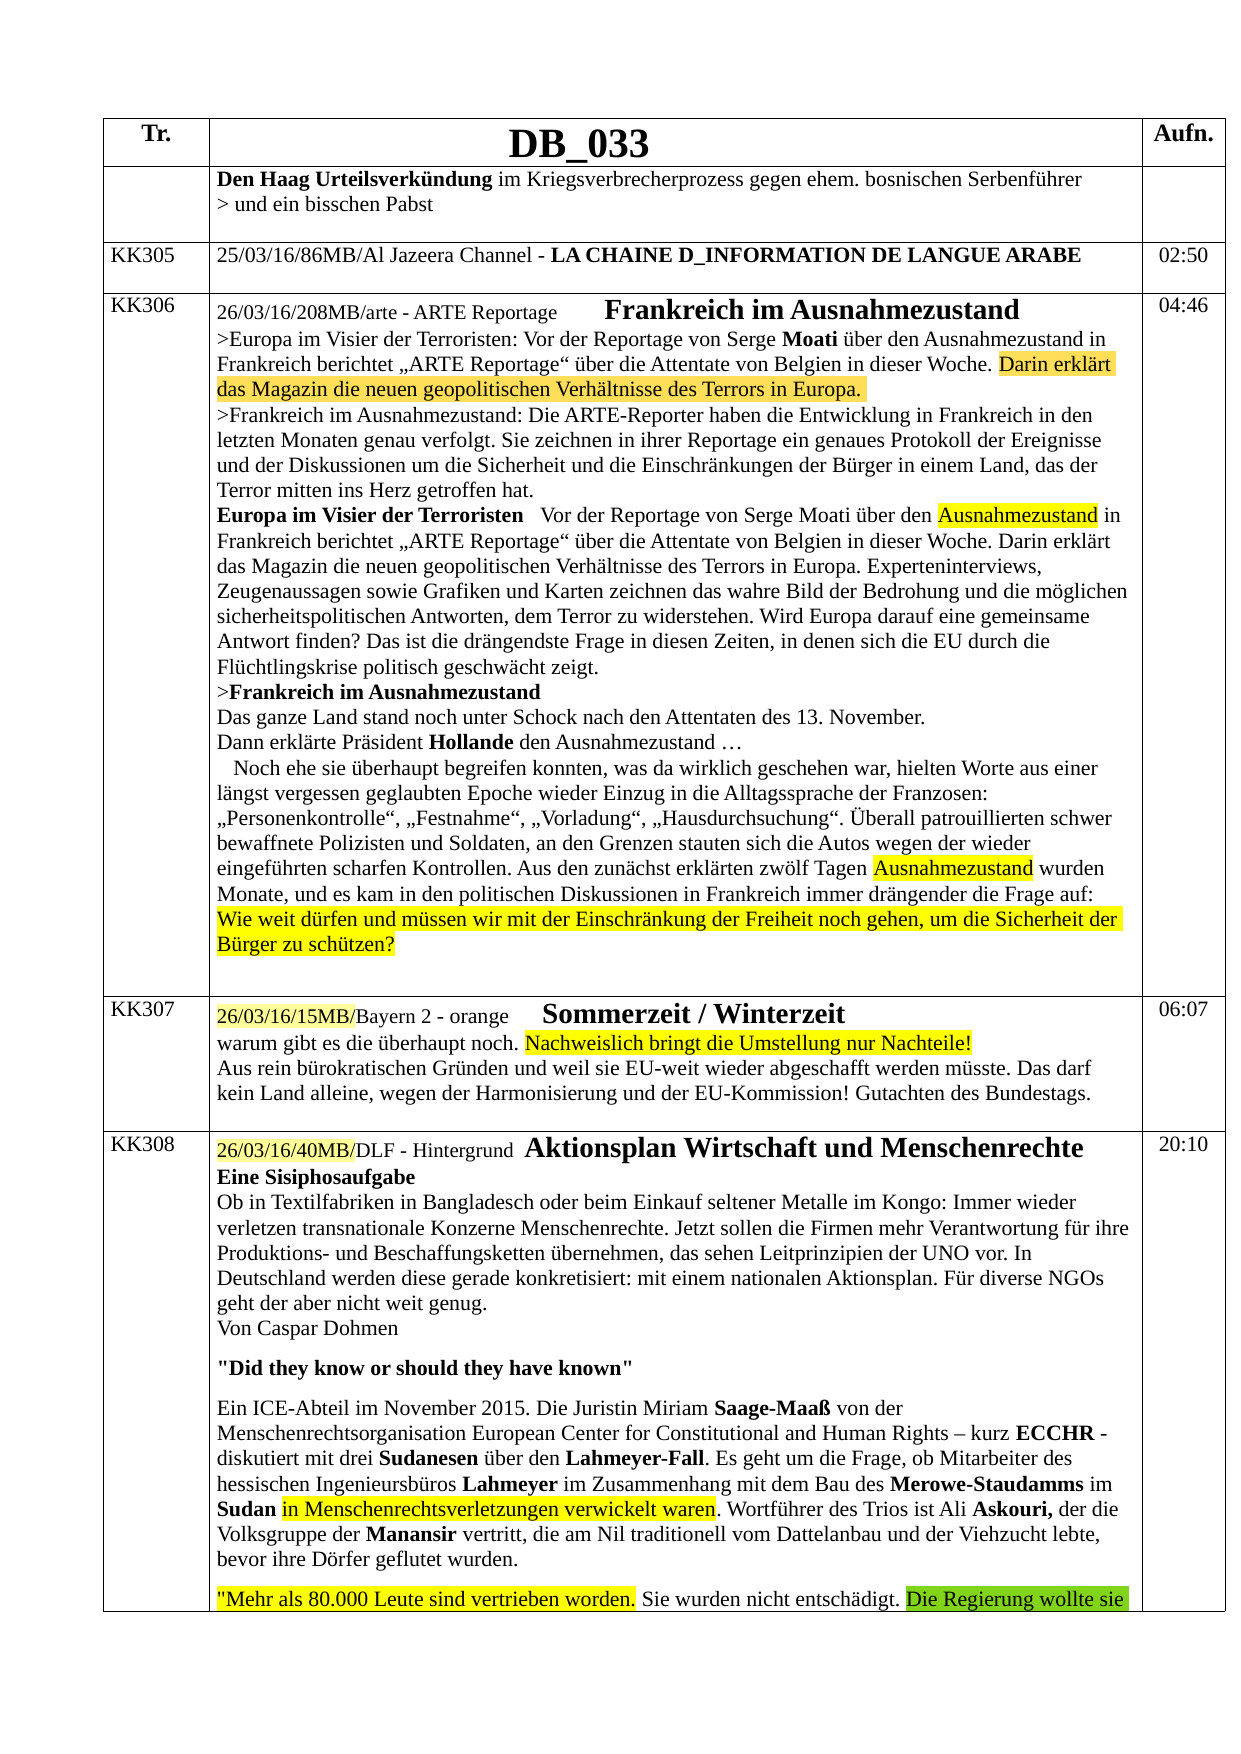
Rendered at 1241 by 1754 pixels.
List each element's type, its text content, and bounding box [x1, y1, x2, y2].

table_cell KK305 [104, 243, 209, 292]
table_cell 06:07 [1143, 997, 1225, 1131]
table_cell KK306 [104, 294, 209, 996]
table_cell 20:10 [1143, 1132, 1225, 1611]
table_header DB_033 [210, 119, 1142, 166]
table_header Aufn. [1143, 119, 1225, 166]
table_header Tr. [104, 119, 209, 166]
table_cell 26/03/16/15MB/Bayern 2 - orange Sommerzeit / Winterzeit warum gibt es die überhaupt noch. Nachweislich bringt die Umstellung nur Nachteile! Aus rein bürokratischen Gründen und weil sie EU-weit wieder abgeschafft werden müsste. Das darf kein Land alleine, wegen der Harmonisierung und der EU-Kommission! Gutachten des Bundestags. [210, 997, 1142, 1131]
table_cell [104, 167, 209, 242]
table_cell [1143, 167, 1225, 242]
table_cell 04:46 [1143, 294, 1225, 996]
table_cell 26/03/16/40MB/DLF - Hintergrund Aktionsplan Wirtschaft und Menschenrechte Eine Sisiphosaufgabe Ob in Textilfabriken in Bangladesch oder beim Einkauf seltener Metalle im Kongo: Immer wieder verletzen transnationale Konzerne Menschenrechte. Jetzt sollen die Firmen mehr Verantwortung für ihre Produktions- und Beschaffungsketten übernehmen, das sehen Leitprinzipien der UNO vor. In Deutschland werden diese gerade konkretisiert: mit einem nationalen Aktionsplan. Für diverse NGOs geht der aber nicht weit genug. Von Caspar Dohmen "Did they know or should they have known" Ein ICE-Abteil im November 2015. Die Juristin Miriam Saage-Maaß von der Menschenrechtsorganisation European Center for Constitutional and Human Rights – kurz ECCHR - diskutiert mit drei Sudanesen über den Lahmeyer-Fall. Es geht um die Frage, ob Mitarbeiter des hessischen Ingenieursbüros Lahmeyer im Zusammenhang mit dem Bau des Merowe-Staudamms im Sudan in Menschenrechtsverletzungen verwickelt waren. Wortführer des Trios ist Ali Askouri, der die Volksgruppe der Manansir vertritt, die am Nil traditionell vom Dattelanbau und der Viehzucht lebte, bevor ihre Dörfer geflutet wurden. "Mehr als 80.000 Leute sind vertrieben worden. Sie wurden nicht entschädigt. Die Regierung wollte sie [210, 1132, 1142, 1611]
table_cell 26/03/16/208MB/arte - ARTE Reportage Frankreich im Ausnahmezustand >Europa im Visier der Terroristen: Vor der Reportage von Serge Moati über den Ausnahmezustand in Frankreich berichtet „ARTE Reportage“ über die Attentate von Belgien in dieser Woche. Darin erklärt das Magazin die neuen geopolitischen Verhältnisse des Terrors in Europa. >Frankreich im Ausnahmezustand: Die ARTE-Reporter haben die Entwicklung in Frankreich in den letzten Monaten genau verfolgt. Sie zeichnen in ihrer Reportage ein genaues Protokoll der Ereignisse und der Diskussionen um die Sicherheit und die Einschränkungen der Bürger in einem Land, das der Terror mitten ins Herz getroffen hat. Europa im Visier der Terroristen Vor der Reportage von Serge Moati über den Ausnahmezustand in Frankreich berichtet „ARTE Reportage“ über die Attentate von Belgien in dieser Woche. Darin erklärt das Magazin die neuen geopolitischen Verhältnisse des Terrors in Europa. Experteninterviews, Zeugenaussagen sowie Grafiken und Karten zeichnen das wahre Bild der Bedrohung und die möglichen sicherheitspolitischen Antworten, dem Terror zu widerstehen. Wird Europa darauf eine gemeinsame Antwort finden? Das ist die drängendste Frage in diesen Zeiten, in denen sich die EU durch die Flüchtlingskrise politisch geschwächt zeigt. >Frankreich im Ausnahmezustand Das ganze Land stand noch unter Schock nach den Attentaten des 13. November. Dann erklärte Präsident Hollande den Ausnahmezustand … Noch ehe sie überhaupt begreifen konnten, was da wirklich geschehen war, hielten Worte aus einer längst vergessen geglaubten Epoche wieder Einzug in die Alltagssprache der Franzosen: „Personenkontrolle“, „Festnahme“, „Vorladung“, „Hausdurchsuchung“. Überall patrouillierten schwer bewaffnete Polizisten und Soldaten, an den Grenzen stauten sich die Autos wegen der wieder eingeführten scharfen Kontrollen. Aus den zunächst erklärten zwölf Tagen Ausnahmezustand wurden Monate, und es kam in den politischen Diskussionen in Frankreich immer drängender die Frage auf: Wie weit dürfen und müssen wir mit der Einschränkung der Freiheit noch gehen, um die Sicherheit der Bürger zu schützen? [210, 294, 1142, 996]
table_cell 02:50 [1143, 243, 1225, 292]
table_cell KK308 [104, 1132, 209, 1611]
table_cell KK307 [104, 997, 209, 1131]
table_cell Den Haag Urteilsverkündung im Kriegsverbrecherprozess gegen ehem. bosnischen Serbenführer > und ein bisschen Pabst [210, 167, 1142, 242]
table_cell 25/03/16/86MB/Al Jazeera Channel - LA CHAINE D_INFORMATION DE LANGUE ARABE [210, 243, 1142, 292]
